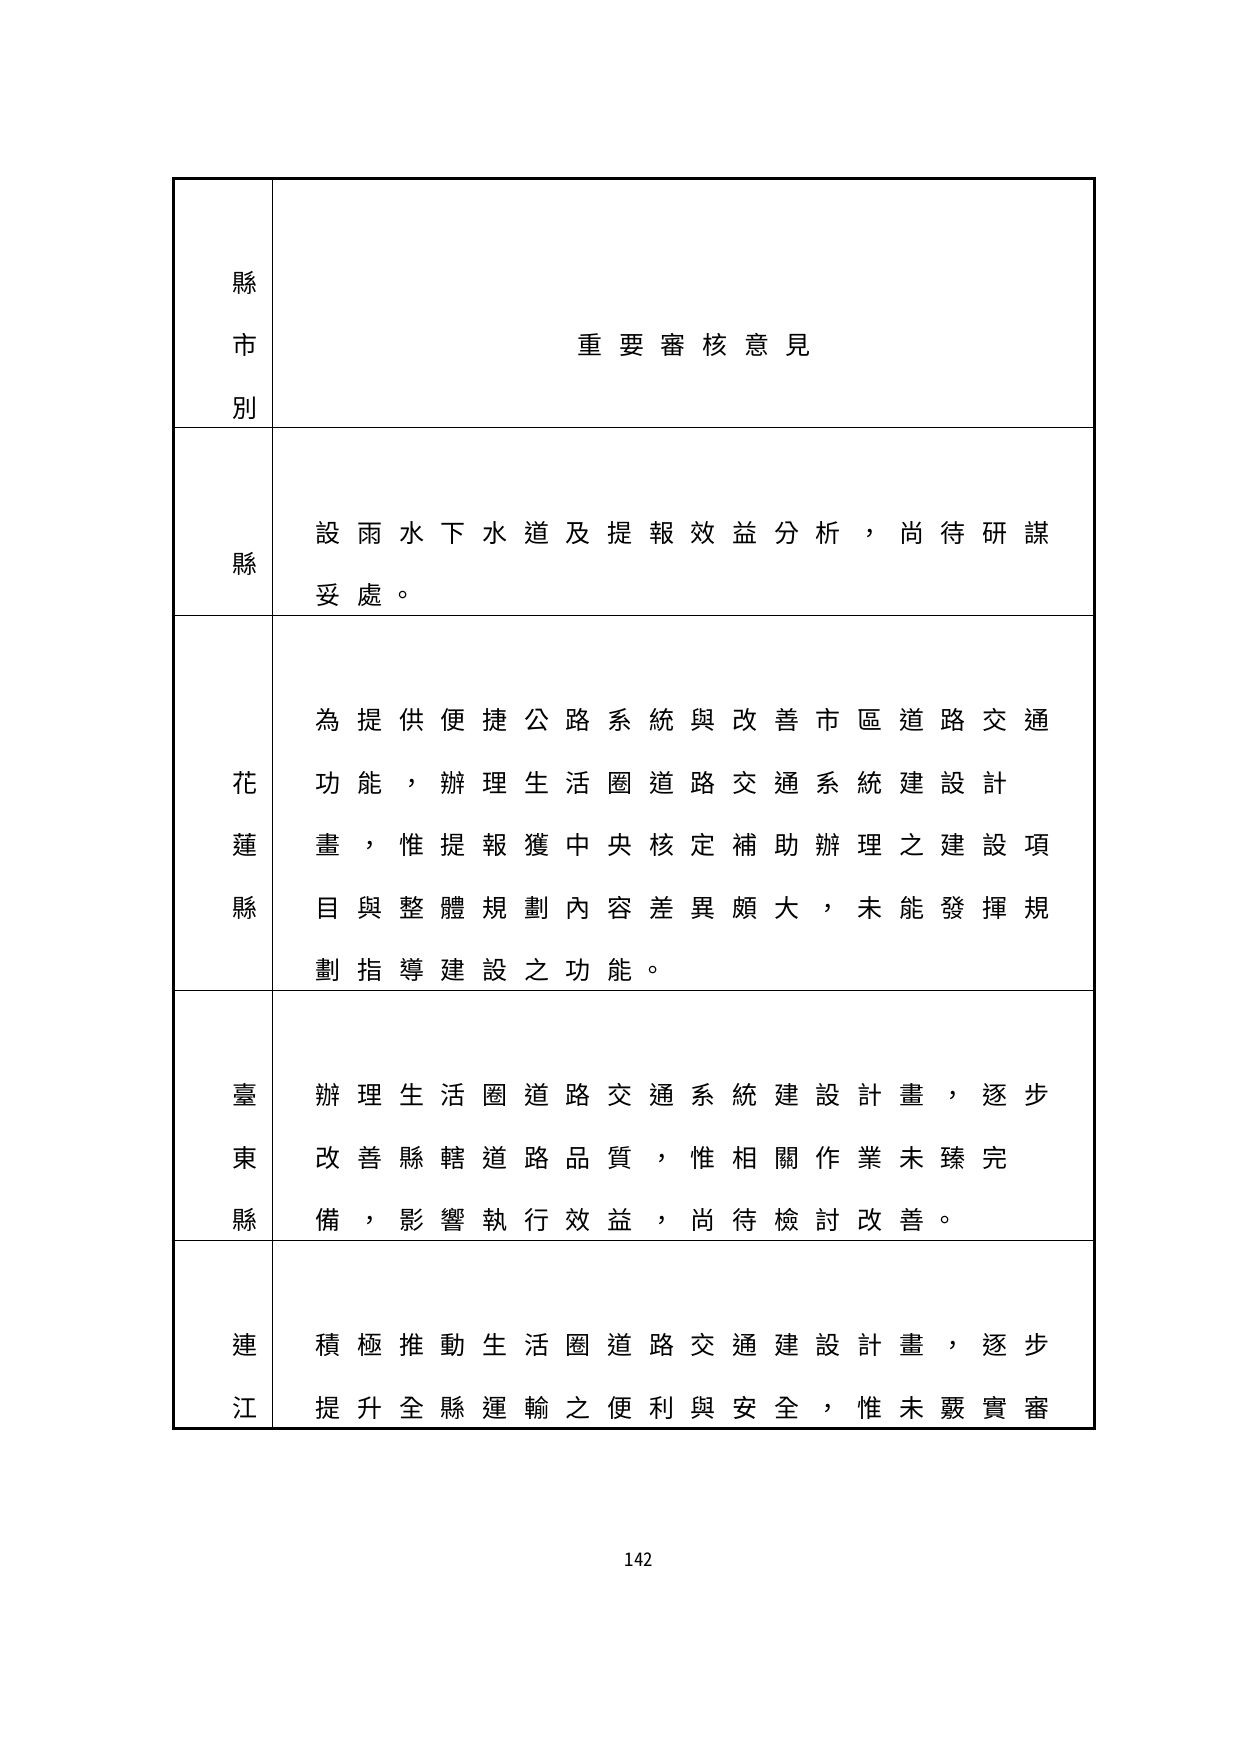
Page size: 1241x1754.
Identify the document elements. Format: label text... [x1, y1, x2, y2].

table_cell 辦理生活圈道路交通系統建設計畫，逐步改善縣轄道路品質，惟相關作業未臻完備，影響執行效益，尚待檢討改善。 [273, 991, 1093, 1240]
table_cell 縣 [175, 428, 272, 615]
table_cell 設雨水下水道及提報效益分析，尚待研謀妥處。 [273, 428, 1093, 615]
table_cell 積極推動生活圈道路交通建設計畫，逐步提升全縣運輸之便利與安全，惟未覈實審 [273, 1241, 1093, 1427]
table_header 重要審核意見 [273, 180, 1093, 427]
table_cell 連江 [175, 1241, 272, 1427]
table_cell 花蓮縣 [175, 616, 272, 990]
table_cell 臺東縣 [175, 991, 272, 1240]
table_header 縣市別 [175, 180, 272, 427]
table_cell 為提供便捷公路系統與改善市區道路交通功能，辦理生活圈道路交通系統建設計畫，惟提報獲中央核定補助辦理之建設項目與整體規劃內容差異頗大，未能發揮規劃指導建設之功能。 [273, 616, 1093, 990]
